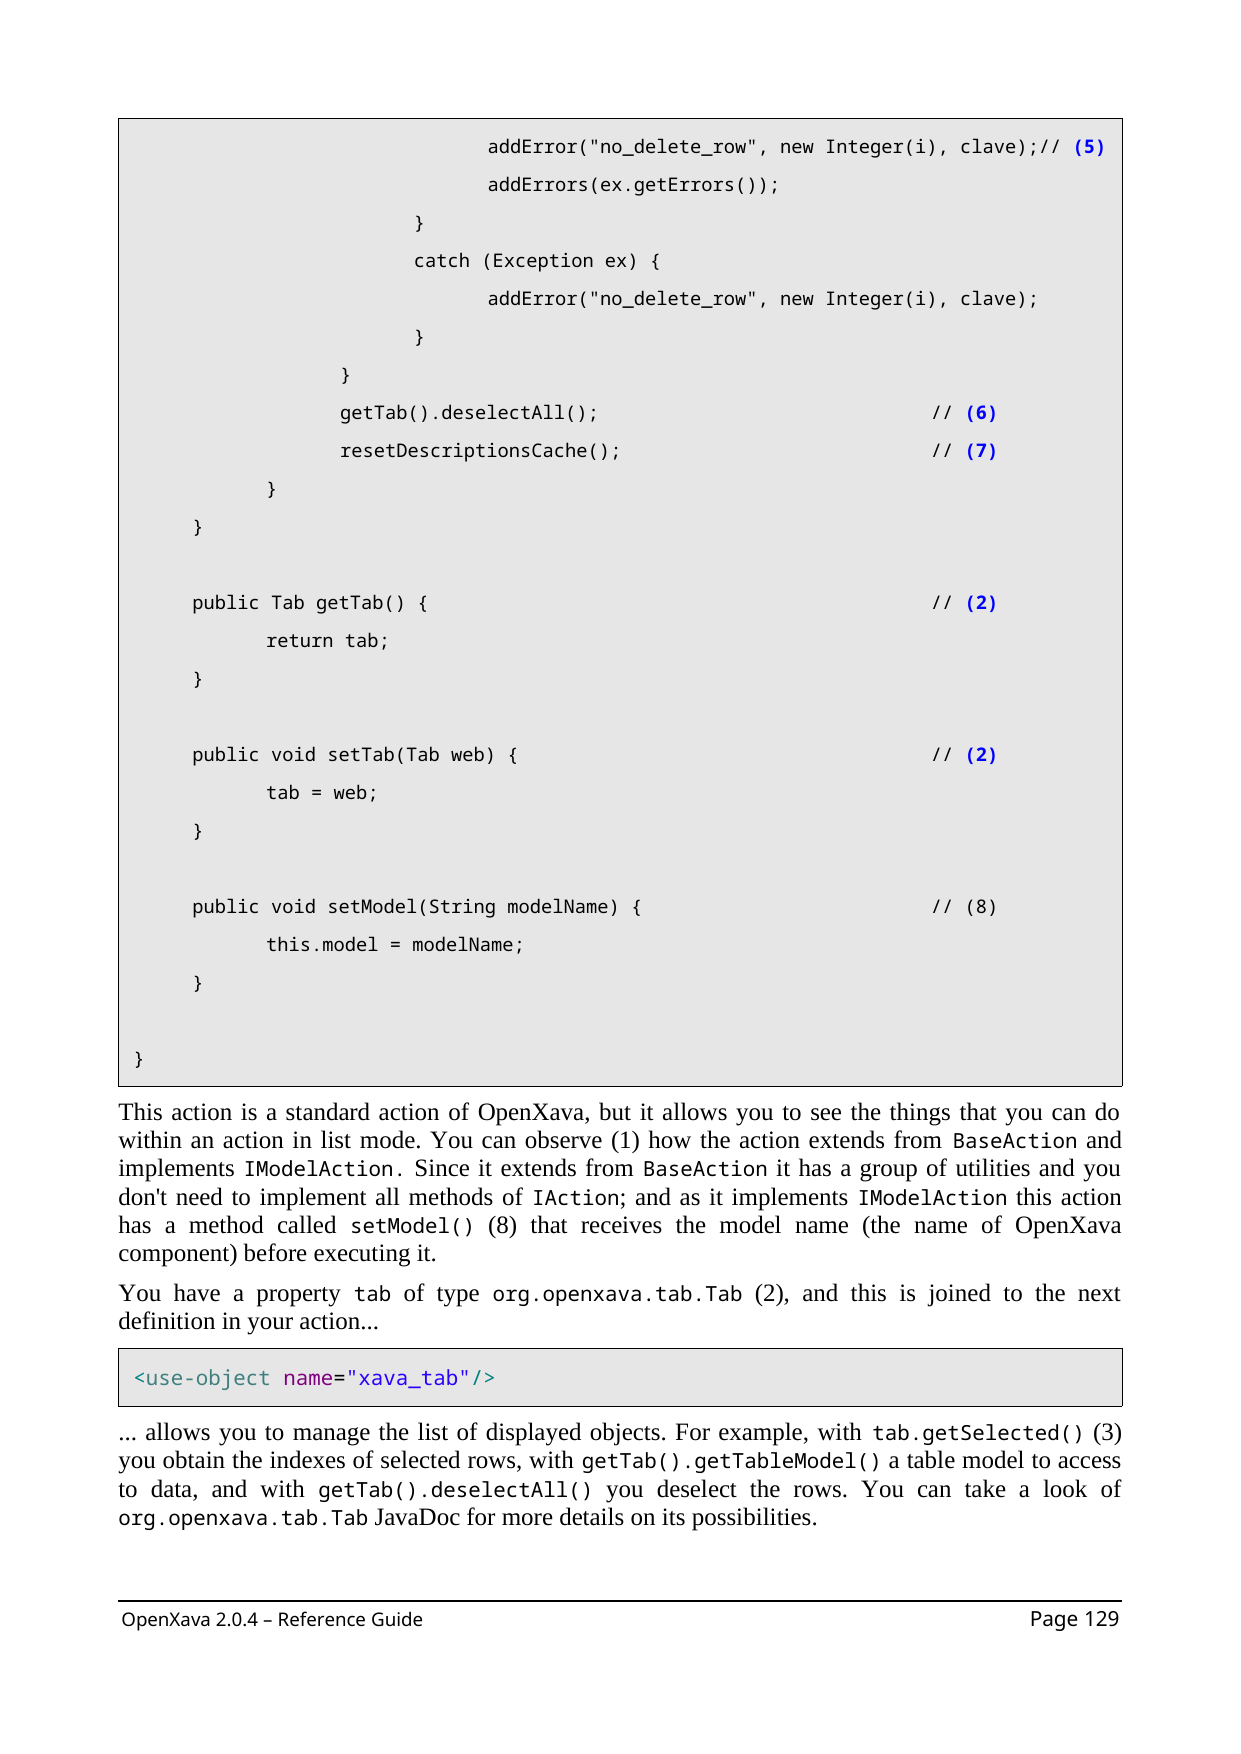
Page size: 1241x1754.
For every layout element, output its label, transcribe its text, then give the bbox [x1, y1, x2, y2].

text } [119, 308, 1122, 346]
text public void setTab(Tab web) { // (2) [119, 726, 1122, 764]
text public void setModel(String modelName) { // (8) [119, 878, 1122, 917]
text return tab; [119, 612, 1122, 650]
text <use-object name="xava_tab"/> [119, 1349, 1122, 1406]
text addErrors(ex.getErrors()); [119, 156, 1122, 194]
text } [119, 802, 1122, 841]
text resetDescriptionsCache(); // (7) [119, 422, 1122, 460]
text this.model = modelName; [119, 917, 1122, 954]
text public Tab getTab() { // (2) [119, 574, 1122, 612]
text } [119, 650, 1122, 688]
text ... allows you to manage the list of displayed objects. For example, with tab.getSelected() (3) you obtain the indexes of selected rows, with getTab().getTableModel() a table model to access to data, and with getTab().deselectAll() you deselect the rows. You can take a look of org.openxava.tab.Tab JavaDoc for more details on its possibilities. [118, 1418, 1122, 1531]
text This action is a standard action of OpenXava, but it allows you to see the things that you can do within an action in list mode. You can observe (1) how the action extends from BaseAction and implements IModelAction. Since it extends from BaseAction it has a group of utilities and you don't need to implement all methods of IAction; and as it implements IModelAction this action has a method called setModel() (8) that receives the model name (the name of OpenXava component) before executing it. [118, 1098, 1122, 1267]
text tab = web; [119, 764, 1122, 802]
text You have a property tab of type org.openxava.tab.Tab (2), and this is joined to the next definition in your action... [118, 1279, 1122, 1335]
text } [119, 954, 1122, 993]
text } [119, 194, 1122, 232]
text } [119, 346, 1122, 384]
text } [119, 460, 1122, 498]
text } [119, 498, 1122, 536]
text addError("no_delete_row", new Integer(i), clave);// (5) [119, 119, 1122, 156]
text catch (Exception ex) { [119, 232, 1122, 270]
text } [119, 1031, 1122, 1086]
text addError("no_delete_row", new Integer(i), clave); [119, 270, 1122, 308]
text getTab().deselectAll(); // (6) [119, 384, 1122, 422]
